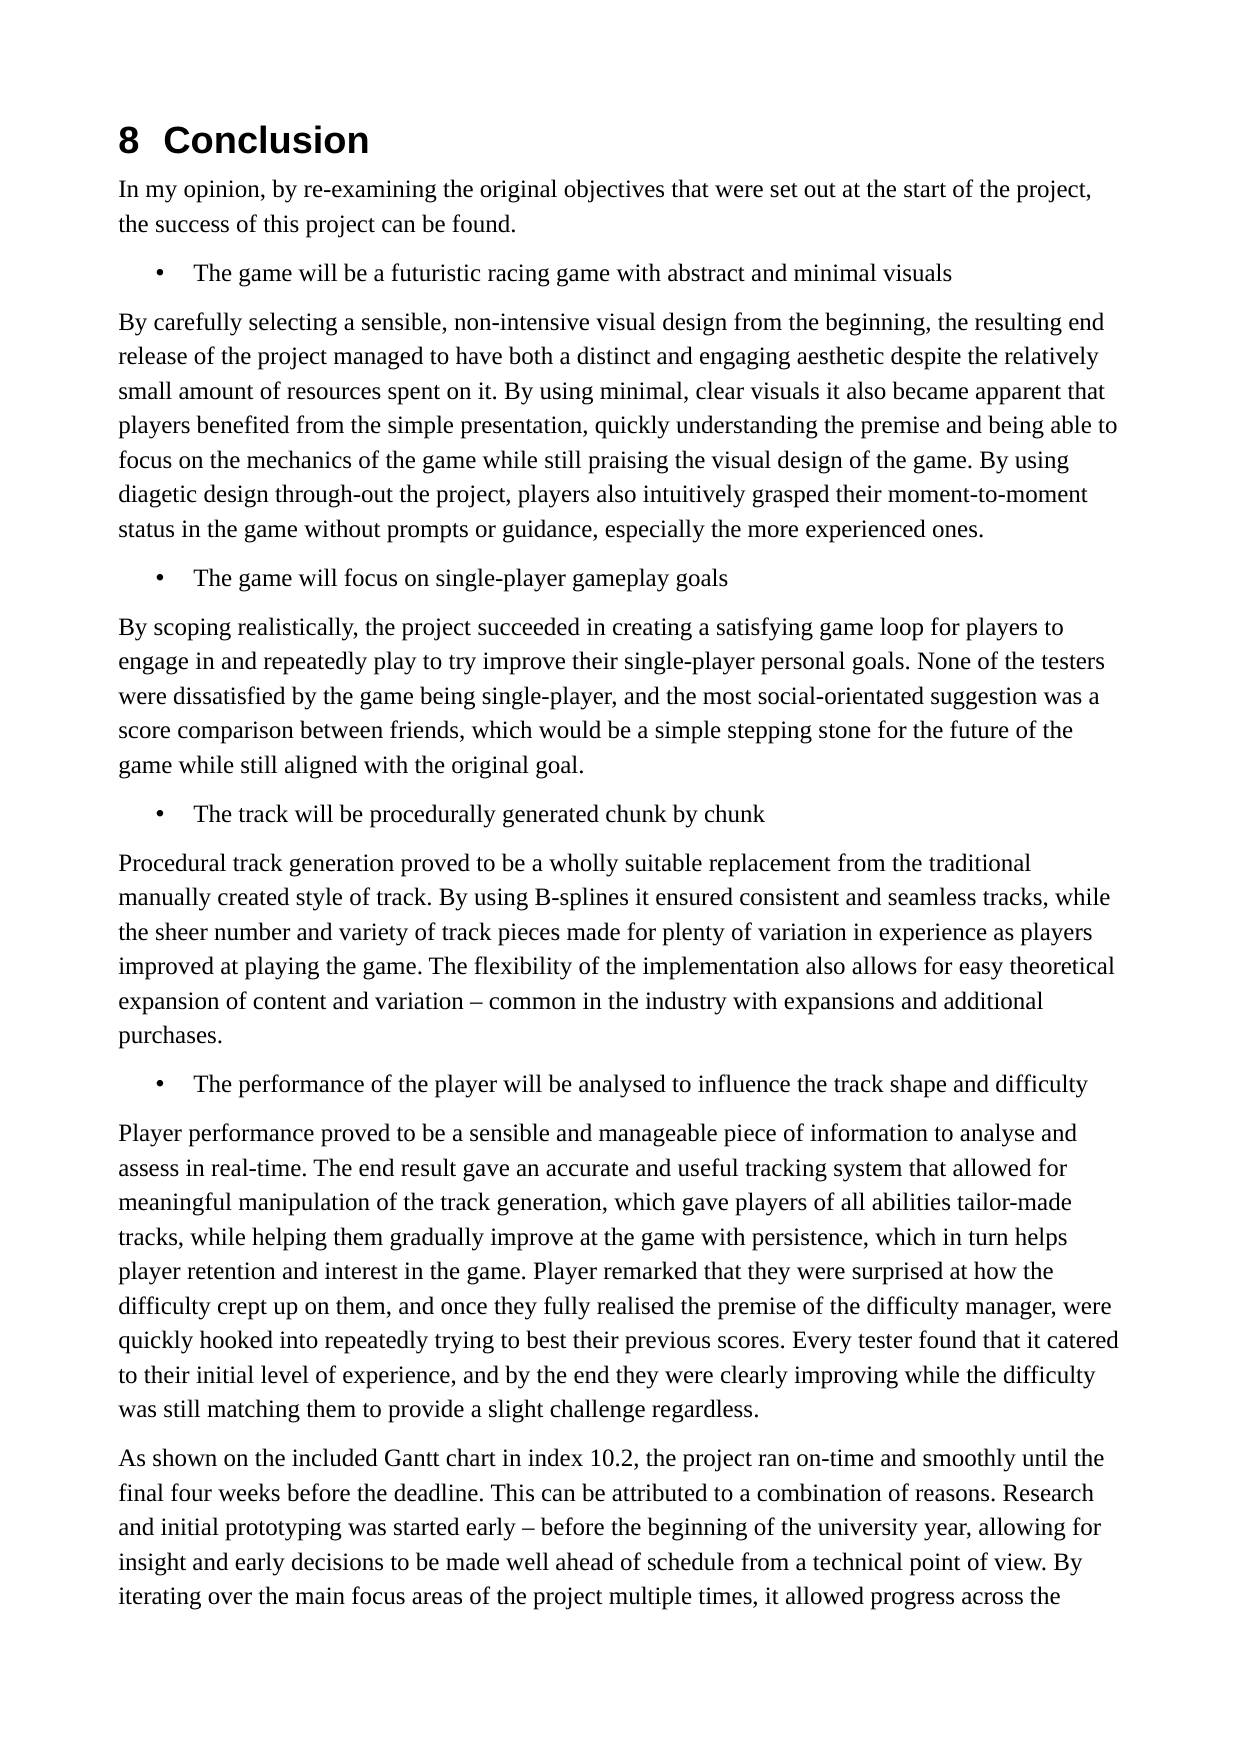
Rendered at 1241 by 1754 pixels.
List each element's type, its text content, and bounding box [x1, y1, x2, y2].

subtitle Conclusion [118, 118, 1122, 162]
list The game will focus on single-player gameplay goals [156, 563, 1122, 592]
text In my opinion, by re-examining the original objectives that were set out at the start of the project, the success of this project can be found. [118, 174, 1122, 237]
text By carefully selecting a sensible, non-intensive visual design from the beginning, the resulting end release of the project managed to have both a distinct and engaging aesthetic despite the relatively small amount of resources spent on it. By using minimal, clear visuals it also became apparent that players benefited from the simple presentation, quickly understanding the premise and being able to focus on the mechanics of the game while still praising the visual design of the game. By using diagetic design through-out the project, players also intuitively grasped their moment-to-moment status in the game without prompts or guidance, especially the more experienced ones. [118, 307, 1122, 542]
text By scoping realistically, the project succeeded in creating a satisfying game loop for players to engage in and repeatedly play to try improve their single-player personal goals. None of the testers were dissatisfied by the game being single-player, and the most social-orientated suggestion was a score comparison between friends, which would be a simple stepping stone for the future of the game while still aligned with the original goal. [118, 612, 1122, 778]
list The performance of the player will be analysed to influence the track shape and difficulty [156, 1069, 1122, 1098]
text As shown on the included Gantt chart in index 10.2, the project ran on-time and smoothly until the final four weeks before the deadline. This can be attributed to a combination of reasons. Research and initial prototyping was started early – before the beginning of the university year, allowing for insight and early decisions to be made well ahead of schedule from a technical point of view. By iterating over the main focus areas of the project multiple times, it allowed progress across the [118, 1443, 1122, 1610]
list The game will be a futuristic racing game with abstract and minimal visuals [156, 258, 1122, 287]
list The track will be procedurally generated chunk by chunk [156, 799, 1122, 828]
text Procedural track generation proved to be a wholly suitable replacement from the traditional manually created style of track. By using B-splines it ensured consistent and seamless tracks, while the sheer number and variety of track pieces made for plenty of variation in experience as players improved at playing the game. The flexibility of the implementation also allows for easy theoretical expansion of content and variation – common in the industry with expansions and additional purchases. [118, 848, 1122, 1049]
text Player performance proved to be a sensible and manageable piece of information to analyse and assess in real-time. The end result gave an accurate and useful tracking system that allowed for meaningful manipulation of the track generation, which gave players of all abilities tailor-made tracks, while helping them gradually improve at the game with persistence, which in turn helps player retention and interest in the game. Player remarked that they were surprised at how the difficulty crept up on them, and once they fully realised the premise of the difficulty manager, were quickly hooked into repeatedly trying to best their previous scores. Every tester found that it catered to their initial level of experience, and by the end they were clearly improving while the difficulty was still matching them to provide a slight challenge regardless. [118, 1118, 1122, 1423]
